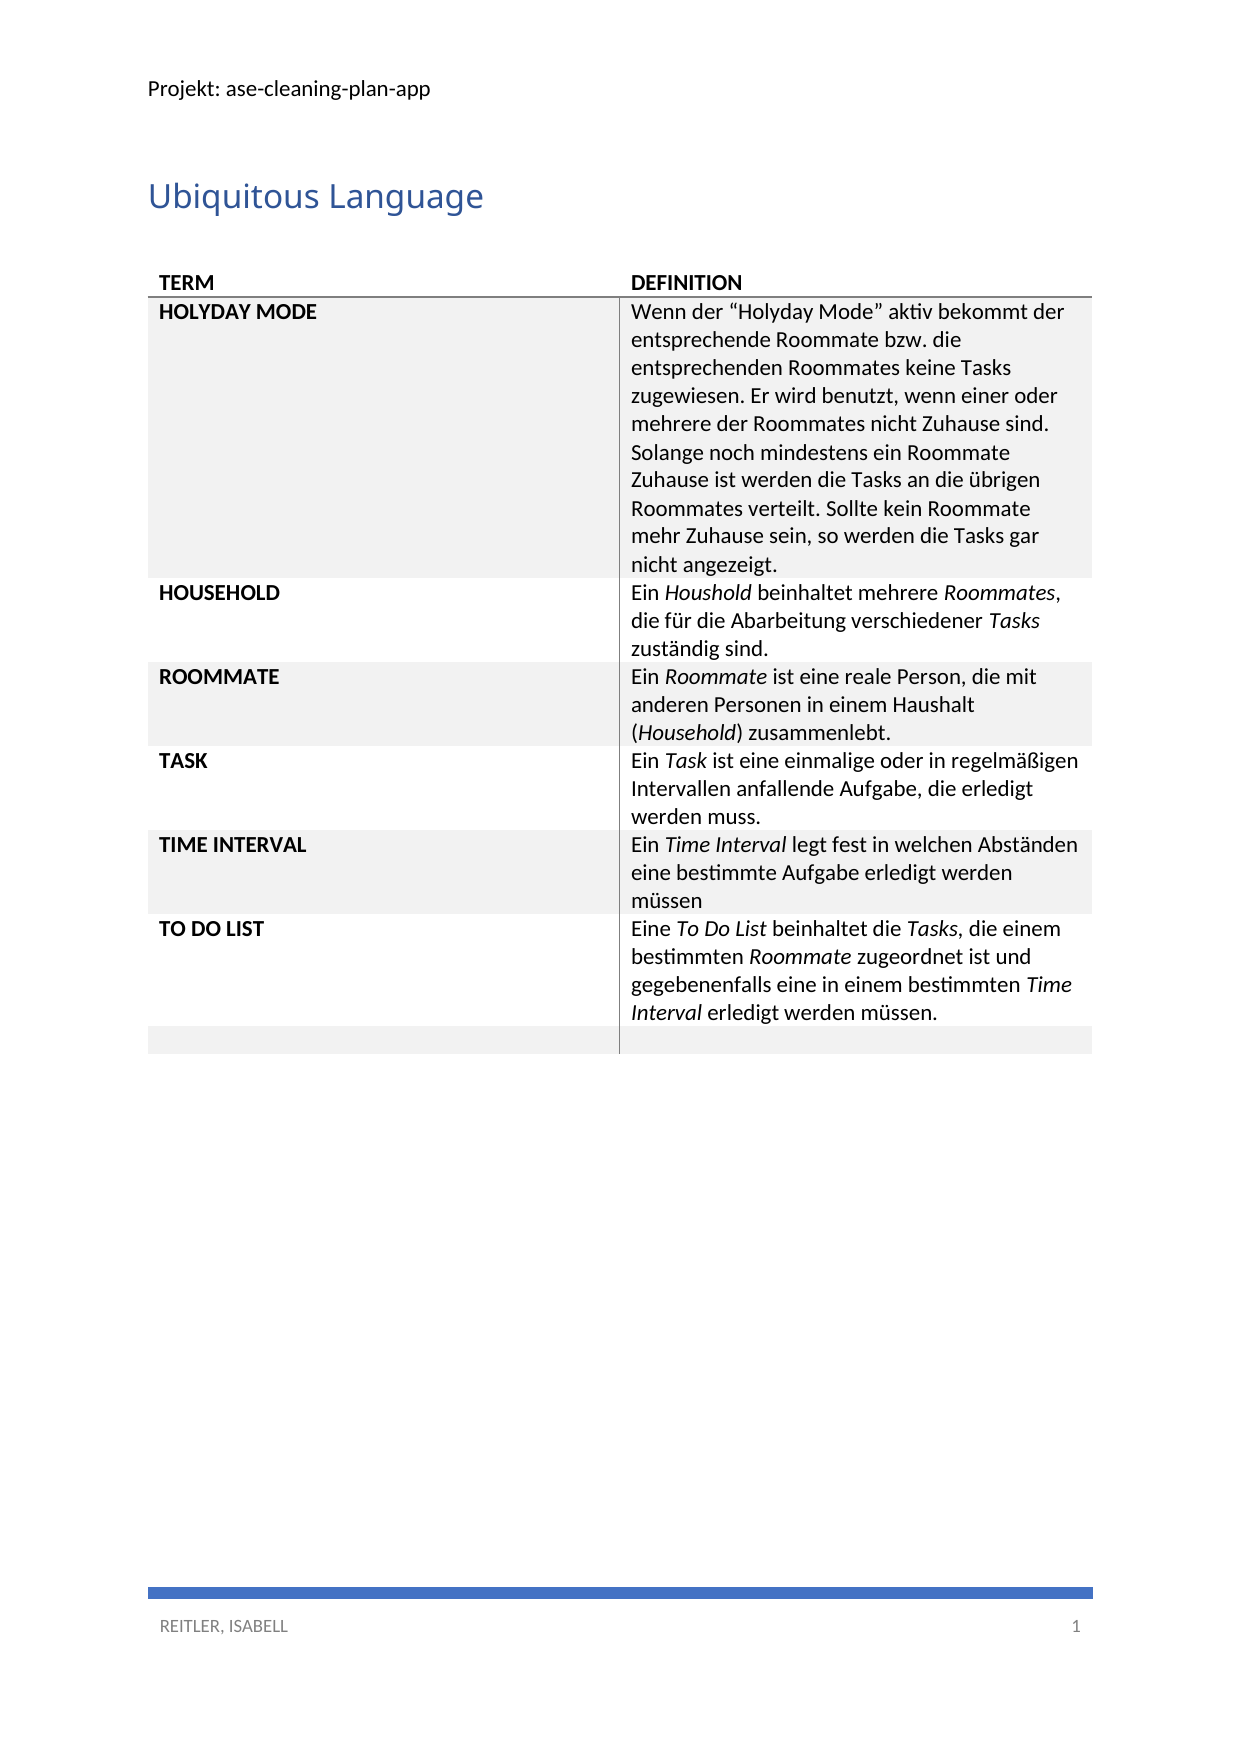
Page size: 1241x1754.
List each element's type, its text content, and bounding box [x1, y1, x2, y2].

table_cell Ein Task ist eine einmalige oder in regelmäßigen Intervallen anfallende Aufgabe, die erledigt werden muss. [620, 746, 1092, 830]
table_cell [620, 1026, 1092, 1054]
table_cell roommate [148, 662, 619, 746]
table_cell household [148, 578, 619, 662]
table_cell Ein Roommate ist eine reale Person, die mit anderen Personen in einem Haushalt (Household) zusammenlebt. [620, 662, 1092, 746]
table_cell Ein Houshold beinhaltet mehrere Roommates, die für die Abarbeitung verschiedener Tasks zuständig sind. [620, 578, 1092, 662]
table_cell Wenn der “Holyday Mode” aktiv bekommt der entsprechende Roommate bzw. die entsprechenden Roommates keine Tasks zugewiesen. Er wird benutzt, wenn einer oder mehrere der Roommates nicht Zuhause sind. Solange noch mindestens ein Roommate Zuhause ist werden die Tasks an die übrigen Roommates verteilt. Sollte kein Roommate mehr Zuhause sein, so werden die Tasks gar nicht angezeigt. [620, 298, 1092, 578]
table_header term [148, 269, 619, 296]
table_cell task [148, 746, 619, 830]
table_cell to Do list [148, 914, 619, 1026]
table_header definition [620, 269, 1092, 296]
table_cell [148, 1026, 619, 1054]
table_cell Ein Time Interval legt fest in welchen Abständen eine bestimmte Aufgabe erledigt werden müssen [620, 830, 1092, 914]
table_cell Time Interval [148, 830, 619, 914]
table_cell hoLyday mode [148, 298, 619, 578]
subtitle Ubiquitous Language [148, 173, 1093, 218]
table_cell Eine To Do List beinhaltet die Tasks, die einem bestimmten Roommate zugeordnet ist und gegebenenfalls eine in einem bestimmten Time Interval erledigt werden müssen. [620, 914, 1092, 1026]
